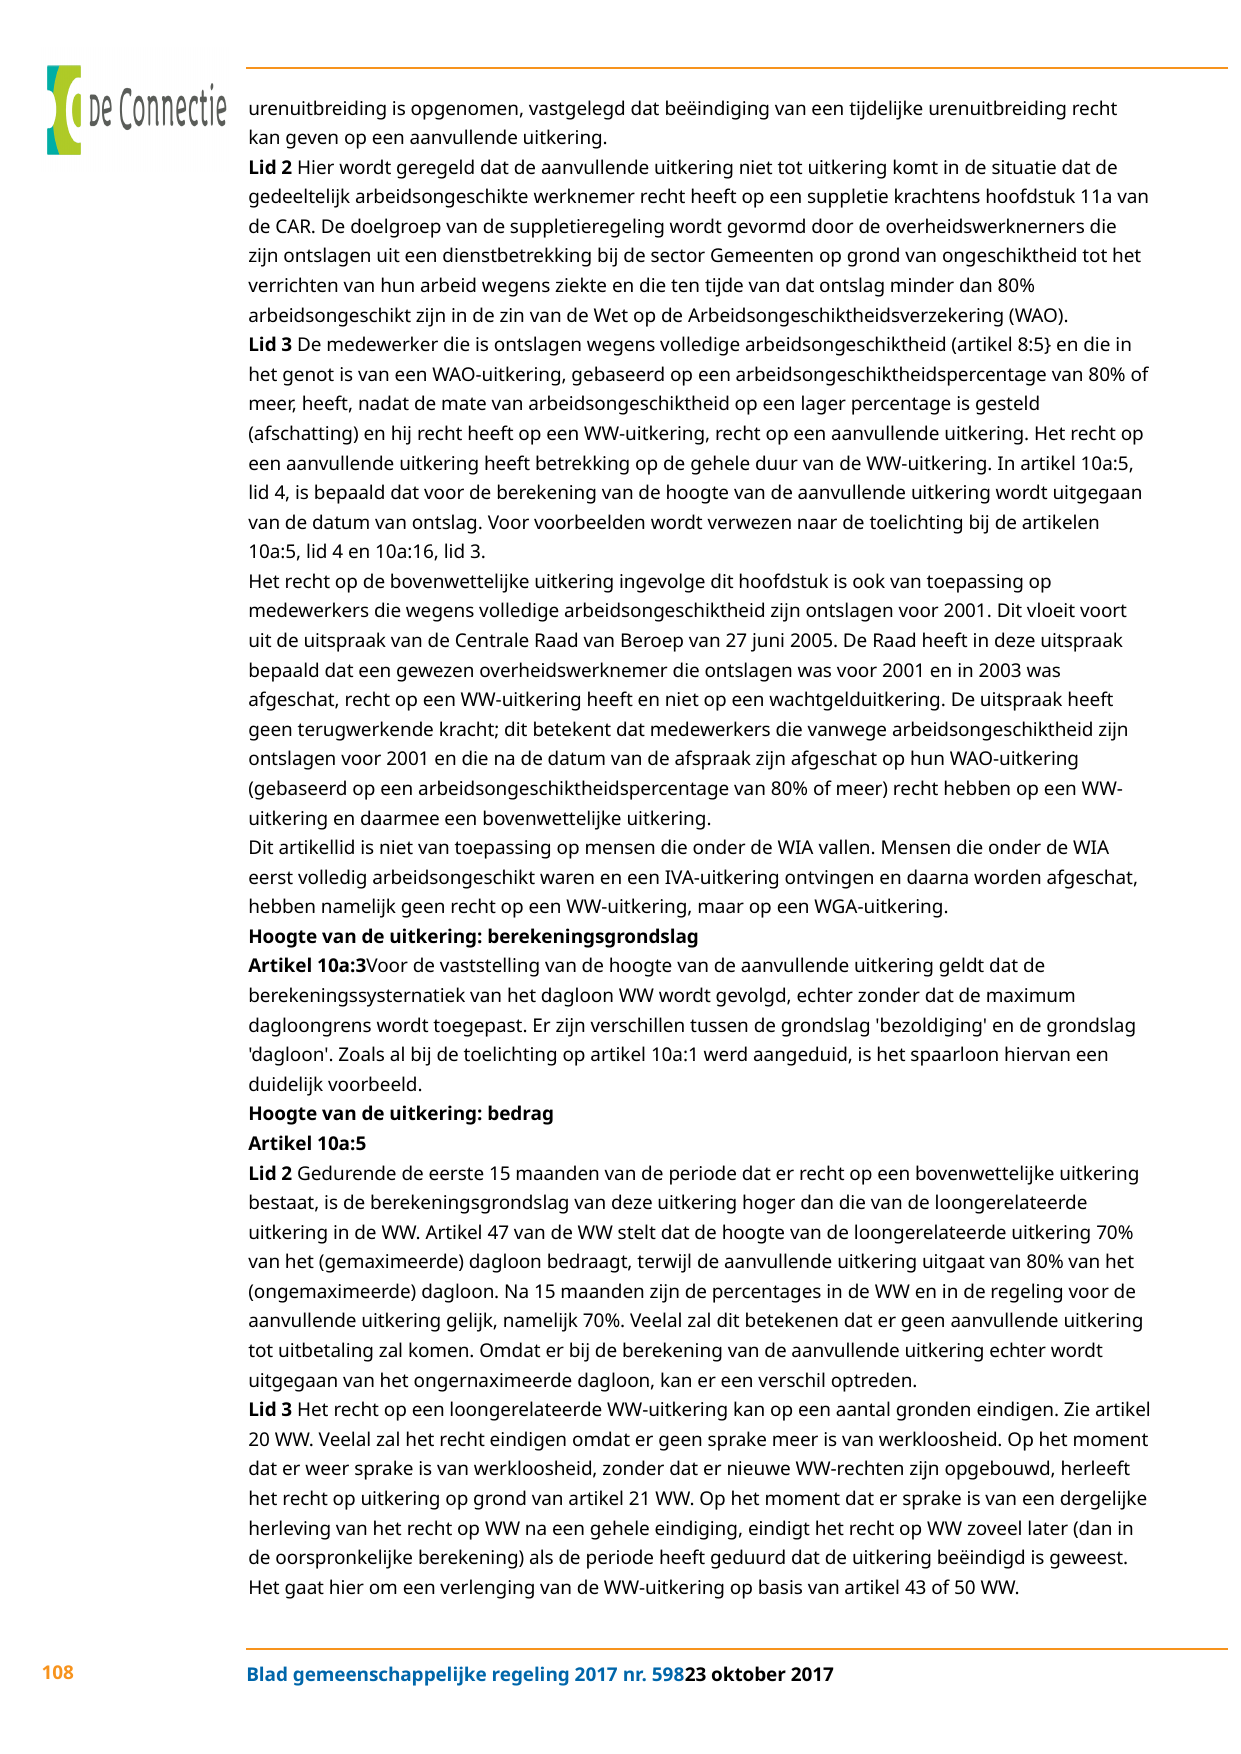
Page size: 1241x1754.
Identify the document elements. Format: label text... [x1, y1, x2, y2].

text Hoogte van de uitkering: bedrag [248, 1101, 1152, 1126]
text Artikel 10a:3Voor de vaststelling van de hoogte van de aanvullende uitkering geldt dat de berekeningssysternatiek van het dagloon WW wordt gevolgd, echter zonder dat de maximum dagloongrens wordt toegepast. Er zijn verschillen tussen de grondslag 'bezoldiging' en de grondslag 'dagloon'. Zoals al bij de toelichting op artikel 10a:1 werd aangeduid, is het spaarloon hiervan een duidelijk voorbeeld. [248, 953, 1152, 1097]
text Lid 3 Het recht op een loongerelateerde WW-uitkering kan op een aantal gronden eindigen. Zie artikel 20 WW. Veelal zal het recht eindigen omdat er geen sprake meer is van werkloosheid. Op het moment dat er weer sprake is van werkloosheid, zonder dat er nieuwe WW-rechten zijn opgebouwd, herleeft het recht op uitkering op grond van artikel 21 WW. Op het moment dat er sprake is van een dergelijke herleving van het recht op WW na een gehele eindiging, eindigt het recht op WW zoveel later (dan in de oorspronkelijke berekening) als de periode heeft geduurd dat de uitkering beëindigd is geweest. Het gaat hier om een verlenging van de WW-uitkering op basis van artikel 43 of 50 WW. [248, 1396, 1152, 1600]
text Hoogte van de uitkering: berekeningsgrondslag [248, 923, 1152, 949]
text Lid 2 Hier wordt geregeld dat de aanvullende uitkering niet tot uitkering komt in de situatie dat de gedeeltelijk arbeidsongeschikte werknemer recht heeft op een suppletie krachtens hoofdstuk 11a van de CAR. De doelgroep van de suppletieregeling wordt gevormd door de overheidswerknerners die zijn ontslagen uit een dienstbetrekking bij de sector Gemeenten op grond van ongeschiktheid tot het verrichten van hun arbeid wegens ziekte en die ten tijde van dat ontslag minder dan 80% arbeidsongeschikt zijn in de zin van de Wet op de Arbeidsongeschiktheidsverzekering (WAO). [248, 154, 1152, 328]
text Artikel 10a:5 [248, 1130, 1152, 1156]
text Lid 3 De medewerker die is ontslagen wegens volledige arbeidsongeschiktheid (artikel 8:5} en die in het genot is van een WAO-uitkering, gebaseerd op een arbeidsongeschiktheidspercentage van 80% of meer, heeft, nadat de mate van arbeidsongeschiktheid op een lager percentage is gesteld (afschatting) en hij recht heeft op een WW-uitkering, recht op een aanvullende uitkering. Het recht op een aanvullende uitkering heeft betrekking op de gehele duur van de WW-uitkering. In artikel 10a:5, lid 4, is bepaald dat voor de berekening van de hoogte van de aanvullende uitkering wordt uitgegaan van de datum van ontslag. Voor voorbeelden wordt verwezen naar de toelichting bij de artikelen 10a:5, lid 4 en 10a:16, lid 3. [248, 331, 1152, 564]
text Het recht op de bovenwettelijke uitkering ingevolge dit hoofdstuk is ook van toepassing op medewerkers die wegens volledige arbeidsongeschiktheid zijn ontslagen voor 2001. Dit vloeit voort uit de uitspraak van de Centrale Raad van Beroep van 27 juni 2005. De Raad heeft in deze uitspraak bepaald dat een gewezen overheidswerknemer die ontslagen was voor 2001 en in 2003 was afgeschat, recht op een WW-uitkering heeft en niet op een wachtgelduitkering. De uitspraak heeft geen terugwerkende kracht; dit betekent dat medewerkers die vanwege arbeidsongeschiktheid zijn ontslagen voor 2001 en die na de datum van de afspraak zijn afgeschat op hun WAO-uitkering (gebaseerd op een arbeidsongeschiktheidspercentage van 80% of meer) recht hebben op een WW-uitkering en daarmee een bovenwettelijke uitkering. [248, 568, 1152, 831]
text Dit artikellid is niet van toepassing op mensen die onder de WIA vallen. Mensen die onder de WIA eerst volledig arbeidsongeschikt waren en een IVA-uitkering ontvingen en daarna worden afgeschat, hebben namelijk geen recht op een WW-uitkering, maar op een WGA-uitkering. [248, 834, 1152, 919]
text urenuitbreiding is opgenomen, vastgelegd dat beëindiging van een tijdelijke urenuitbreiding recht kan geven op een aanvullende uitkering. [248, 95, 1152, 150]
text Lid 2 Gedurende de eerste 15 maanden van de periode dat er recht op een bovenwettelijke uitkering bestaat, is de berekeningsgrondslag van deze uitkering hoger dan die van de loongerelateerde uitkering in de WW. Artikel 47 van de WW stelt dat de hoogte van de loongerelateerde uitkering 70% van het (gemaximeerde) dagloon bedraagt, terwijl de aanvullende uitkering uitgaat van 80% van het (ongemaximeerde) dagloon. Na 15 maanden zijn de percentages in de WW en in de regeling voor de aanvullende uitkering gelijk, namelijk 70%. Veelal zal dit betekenen dat er geen aanvullende uitkering tot uitbetaling zal komen. Omdat er bij de berekening van de aanvullende uitkering echter wordt uitgegaan van het ongernaximeerde dagloon, kan er een verschil optreden. [248, 1160, 1152, 1393]
picture [41, 47, 231, 172]
